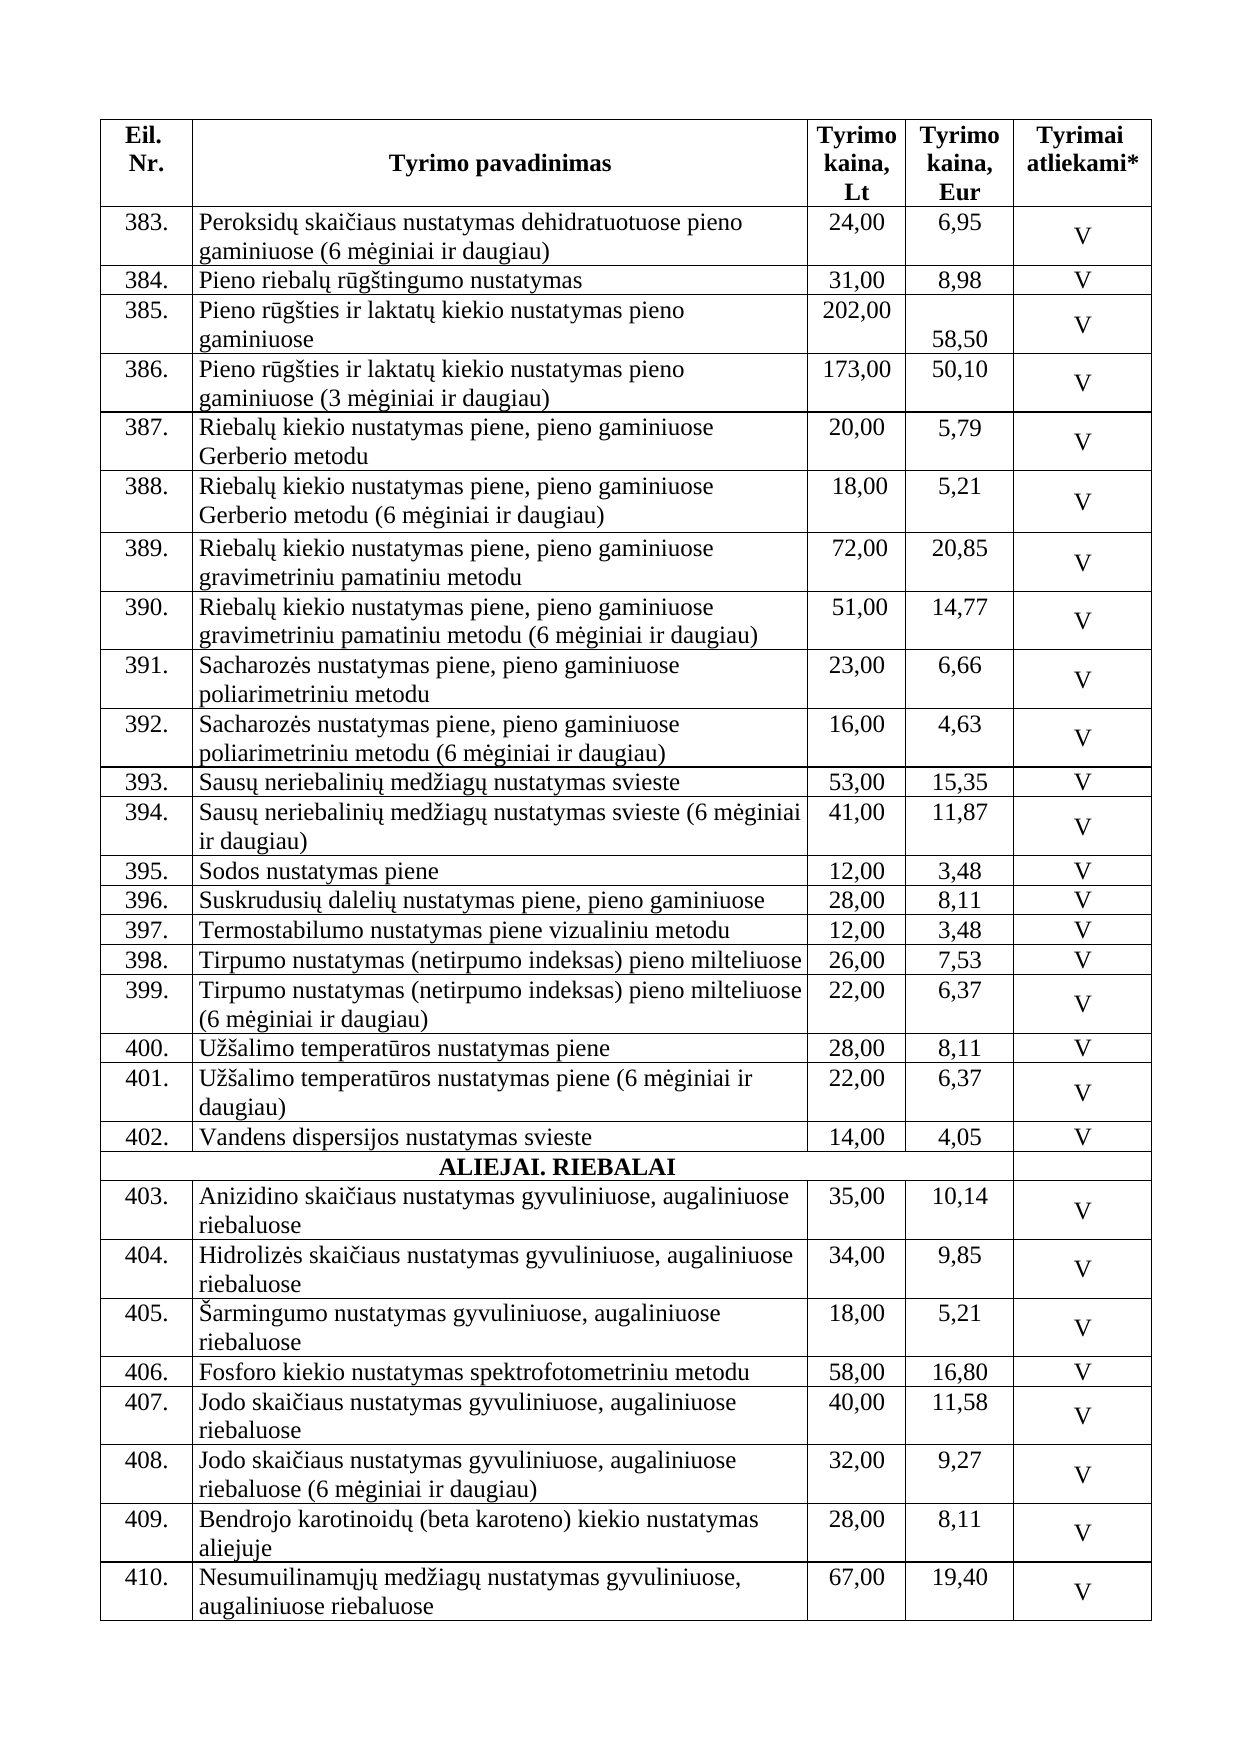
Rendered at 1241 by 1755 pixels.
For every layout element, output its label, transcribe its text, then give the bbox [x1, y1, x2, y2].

table_cell 3,48 [906, 915, 1013, 944]
table_cell 20,85 [906, 533, 1013, 591]
table_cell Riebalų kiekio nustatymas piene, pieno gaminiuose Gerberio metodu (6 mėginiai ir daugiau) [193, 471, 807, 532]
table_header Tyrimai atliekami* [1014, 120, 1151, 206]
table_cell Anizidino skaičiaus nustatymas gyvuliniuose, augaliniuose riebaluose [193, 1181, 807, 1239]
table_cell V [1014, 1504, 1151, 1561]
table_cell 387. [101, 413, 192, 470]
table_cell 14,00 [808, 1122, 905, 1151]
table_cell 6,37 [906, 975, 1013, 1032]
table_cell 410. [101, 1563, 192, 1620]
table_cell Užšalimo temperatūros nustatymas piene (6 mėginiai ir daugiau) [193, 1063, 807, 1121]
table_cell 406. [101, 1357, 192, 1386]
table_cell 23,00 [808, 650, 905, 708]
table_header Eil. Nr. [101, 120, 192, 206]
table_cell 22,00 [808, 1063, 905, 1121]
table_cell 5,21 [906, 471, 1013, 532]
table_cell Sausų neriebalinių medžiagų nustatymas svieste (6 mėginiai ir daugiau) [193, 797, 807, 855]
table_cell 12,00 [808, 856, 905, 884]
table_cell Jodo skaičiaus nustatymas gyvuliniuose, augaliniuose riebaluose [193, 1387, 807, 1444]
table_cell 16,00 [808, 709, 905, 766]
table_cell Vandens dispersijos nustatymas svieste [193, 1122, 807, 1151]
table_header Tyrimo kaina, Eur [906, 120, 1013, 206]
table_cell Peroksidų skaičiaus nustatymas dehidratuotuose pieno gaminiuose (6 mėginiai ir daugiau) [193, 207, 807, 264]
table_cell 34,00 [808, 1240, 905, 1297]
table_cell 401. [101, 1063, 192, 1121]
table_cell V [1014, 1445, 1151, 1503]
table_cell V [1014, 975, 1151, 1032]
table_cell V [1014, 1181, 1151, 1239]
table_cell 20,00 [808, 413, 905, 470]
table_cell 4,63 [906, 709, 1013, 766]
table_cell Užšalimo temperatūros nustatymas piene [193, 1034, 807, 1062]
table_cell V [1014, 413, 1151, 470]
table_cell 4,05 [906, 1122, 1013, 1151]
table_cell 32,00 [808, 1445, 905, 1503]
table_cell Nesumuilinamųjų medžiagų nustatymas gyvuliniuose, augaliniuose riebaluose [193, 1563, 807, 1620]
table_cell 67,00 [808, 1563, 905, 1620]
table_cell Termostabilumo nustatymas piene vizualiniu metodu [193, 915, 807, 944]
table_cell 403. [101, 1181, 192, 1239]
table_cell 72,00 [808, 533, 905, 591]
table_cell 11,87 [906, 797, 1013, 855]
table_cell 58,00 [808, 1357, 905, 1386]
table_cell V [1014, 1240, 1151, 1297]
table_cell V [1014, 1063, 1151, 1121]
table_cell Pieno rūgšties ir laktatų kiekio nustatymas pieno gaminiuose [193, 295, 807, 353]
table_cell V [1014, 1034, 1151, 1062]
table_cell V [1014, 1299, 1151, 1356]
table_cell 386. [101, 354, 192, 411]
table_cell 393. [101, 768, 192, 796]
table_cell 12,00 [808, 915, 905, 944]
table_cell Sacharozės nustatymas piene, pieno gaminiuose poliarimetriniu metodu [193, 650, 807, 708]
table_cell 35,00 [808, 1181, 905, 1239]
table_cell 396. [101, 886, 192, 914]
table_cell 5,79 [906, 413, 1013, 470]
table_cell V [1014, 945, 1151, 974]
table_cell 16,80 [906, 1357, 1013, 1386]
table_cell 9,27 [906, 1445, 1013, 1503]
table_cell 405. [101, 1299, 192, 1356]
table_cell 28,00 [808, 1034, 905, 1062]
table_cell Pieno rūgšties ir laktatų kiekio nustatymas pieno gaminiuose (3 mėginiai ir daugiau) [193, 354, 807, 411]
table_cell ALIEJAI. RIEBALAI [101, 1152, 1013, 1180]
table_cell Hidrolizės skaičiaus nustatymas gyvuliniuose, augaliniuose riebaluose [193, 1240, 807, 1297]
table_cell 8,11 [906, 886, 1013, 914]
table_cell 41,00 [808, 797, 905, 855]
table_cell 22,00 [808, 975, 905, 1032]
table_cell V [1014, 266, 1151, 294]
table_cell 7,53 [906, 945, 1013, 974]
table_cell 53,00 [808, 768, 905, 796]
table_cell 394. [101, 797, 192, 855]
table_cell 202,00 [808, 295, 905, 353]
table_cell 389. [101, 533, 192, 591]
table_cell 8,11 [906, 1504, 1013, 1561]
table_cell 18,00 [808, 471, 905, 532]
table_cell 385. [101, 295, 192, 353]
table_cell 15,35 [906, 768, 1013, 796]
table_cell 3,48 [906, 856, 1013, 884]
table_cell 6,66 [906, 650, 1013, 708]
table_cell 388. [101, 471, 192, 532]
table_cell Jodo skaičiaus nustatymas gyvuliniuose, augaliniuose riebaluose (6 mėginiai ir daugiau) [193, 1445, 807, 1503]
table_cell Sacharozės nustatymas piene, pieno gaminiuose poliarimetriniu metodu (6 mėginiai ir daugiau) [193, 709, 807, 766]
table_cell Riebalų kiekio nustatymas piene, pieno gaminiuose gravimetriniu pamatiniu metodu [193, 533, 807, 591]
table_cell 28,00 [808, 886, 905, 914]
table_cell V [1014, 1387, 1151, 1444]
table_header Tyrimo pavadinimas [193, 120, 807, 206]
table_cell 390. [101, 592, 192, 649]
table_cell 391. [101, 650, 192, 708]
table_cell Sodos nustatymas piene [193, 856, 807, 884]
table_cell V [1014, 1122, 1151, 1151]
table_cell 11,58 [906, 1387, 1013, 1444]
table_cell V [1014, 915, 1151, 944]
table_header Tyrimo kaina, Lt [808, 120, 905, 206]
table_cell 6,37 [906, 1063, 1013, 1121]
table_cell Bendrojo karotinoidų (beta karoteno) kiekio nustatymas aliejuje [193, 1504, 807, 1561]
table_cell 58,50 [906, 295, 1013, 353]
table_cell 407. [101, 1387, 192, 1444]
table_cell 19,40 [906, 1563, 1013, 1620]
table_cell Tirpumo nustatymas (netirpumo indeksas) pieno milteliuose [193, 945, 807, 974]
table_cell V [1014, 207, 1151, 264]
table_cell V [1014, 886, 1151, 914]
table_cell [1014, 1152, 1151, 1180]
table_cell 408. [101, 1445, 192, 1503]
table_cell 173,00 [808, 354, 905, 411]
table_cell 8,98 [906, 266, 1013, 294]
table_cell 399. [101, 975, 192, 1032]
table_cell 50,10 [906, 354, 1013, 411]
table_cell 384. [101, 266, 192, 294]
table_cell Fosforo kiekio nustatymas spektrofotometriniu metodu [193, 1357, 807, 1386]
table_cell 409. [101, 1504, 192, 1561]
table_cell 51,00 [808, 592, 905, 649]
table_cell V [1014, 1563, 1151, 1620]
table_cell 383. [101, 207, 192, 264]
table_cell V [1014, 856, 1151, 884]
table_cell Pieno riebalų rūgštingumo nustatymas [193, 266, 807, 294]
table_cell V [1014, 533, 1151, 591]
table_cell 9,85 [906, 1240, 1013, 1297]
table_cell V [1014, 354, 1151, 411]
table_cell 24,00 [808, 207, 905, 264]
table_cell V [1014, 650, 1151, 708]
table_cell V [1014, 768, 1151, 796]
table_cell Sausų neriebalinių medžiagų nustatymas svieste [193, 768, 807, 796]
table_cell V [1014, 471, 1151, 532]
table_cell V [1014, 592, 1151, 649]
table_cell 18,00 [808, 1299, 905, 1356]
table_cell 6,95 [906, 207, 1013, 264]
table_cell 402. [101, 1122, 192, 1151]
table_cell 14,77 [906, 592, 1013, 649]
table_cell 404. [101, 1240, 192, 1297]
table_cell Šarmingumo nustatymas gyvuliniuose, augaliniuose riebaluose [193, 1299, 807, 1356]
table_cell 400. [101, 1034, 192, 1062]
table_cell 31,00 [808, 266, 905, 294]
table_cell V [1014, 1357, 1151, 1386]
table_cell V [1014, 797, 1151, 855]
table_cell 397. [101, 915, 192, 944]
table_cell 398. [101, 945, 192, 974]
table_cell 392. [101, 709, 192, 766]
table_cell 8,11 [906, 1034, 1013, 1062]
table_cell 10,14 [906, 1181, 1013, 1239]
table_cell Suskrudusių dalelių nustatymas piene, pieno gaminiuose [193, 886, 807, 914]
table_cell 28,00 [808, 1504, 905, 1561]
table_cell 26,00 [808, 945, 905, 974]
table_cell 5,21 [906, 1299, 1013, 1356]
table_cell V [1014, 295, 1151, 353]
table_cell Riebalų kiekio nustatymas piene, pieno gaminiuose gravimetriniu pamatiniu metodu (6 mėginiai ir daugiau) [193, 592, 807, 649]
table_cell 395. [101, 856, 192, 884]
table_cell V [1014, 709, 1151, 766]
table_cell 40,00 [808, 1387, 905, 1444]
table_cell Tirpumo nustatymas (netirpumo indeksas) pieno milteliuose (6 mėginiai ir daugiau) [193, 975, 807, 1032]
table_cell Riebalų kiekio nustatymas piene, pieno gaminiuose Gerberio metodu [193, 413, 807, 470]
